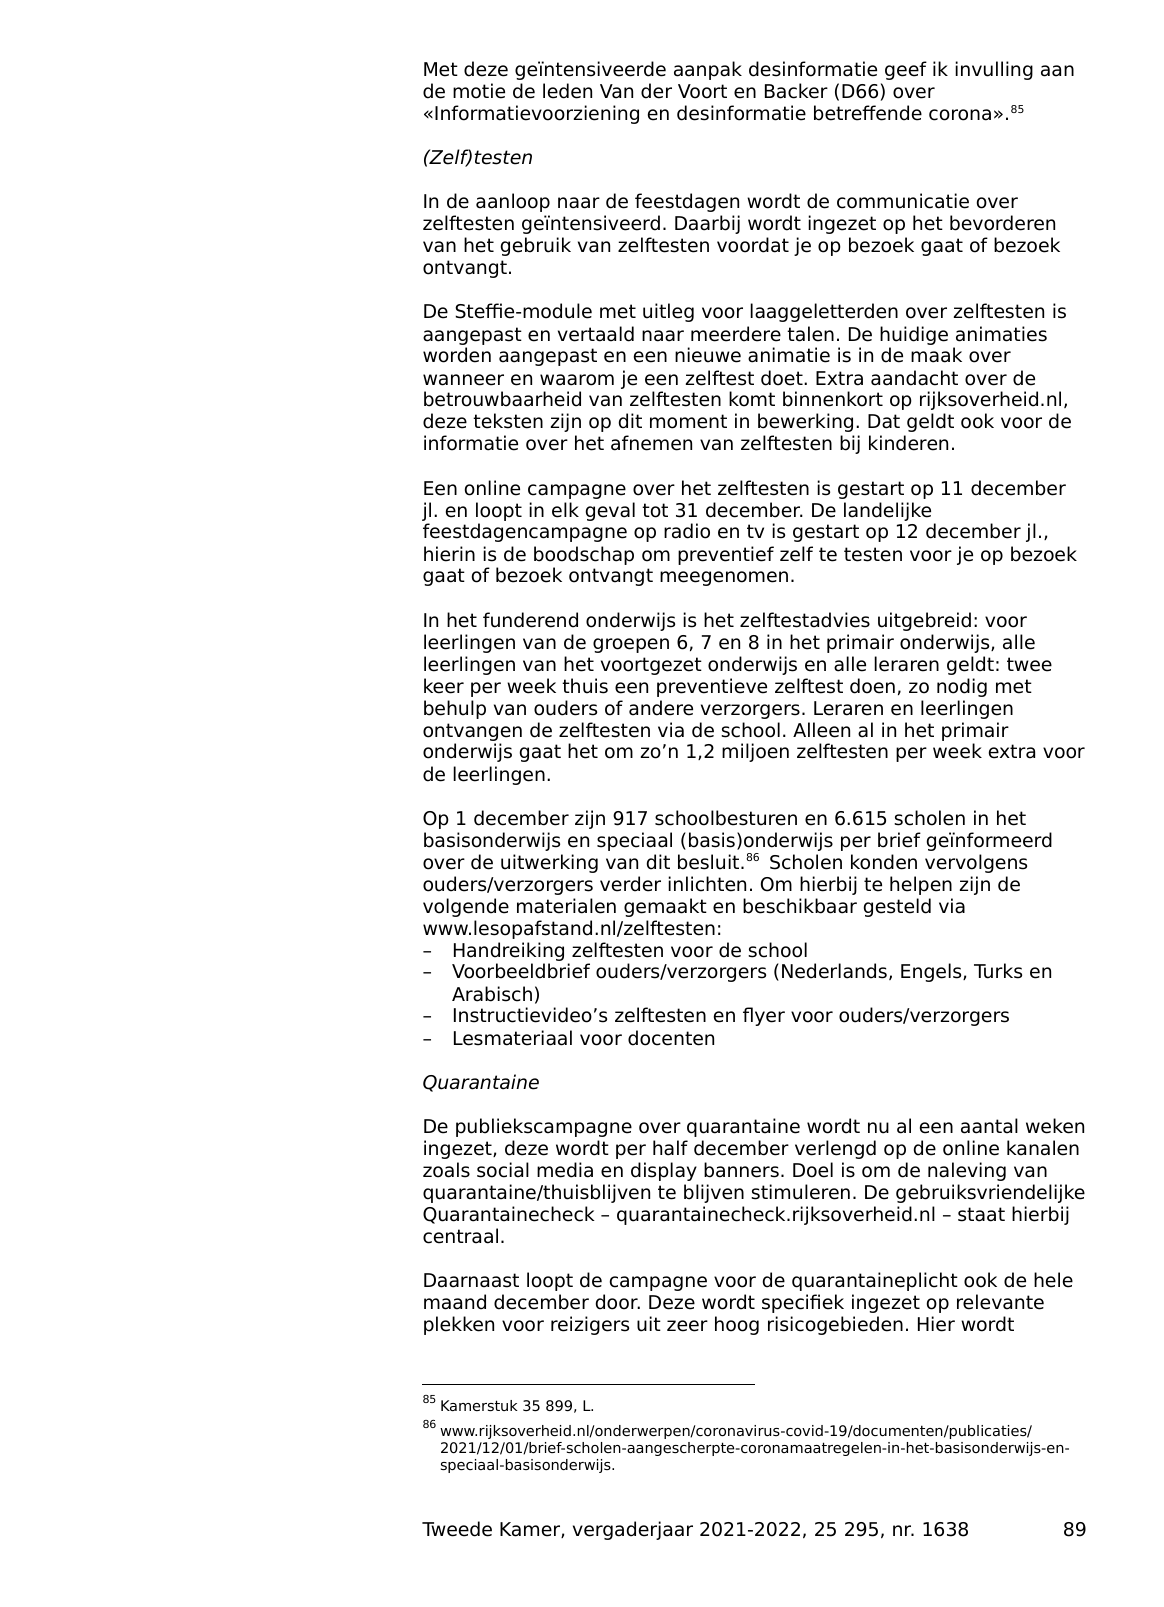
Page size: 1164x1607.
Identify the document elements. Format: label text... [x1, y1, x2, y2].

text – Lesmateriaal voor docenten [422, 1027, 1087, 1049]
text – Voorbeeldbrief ouders/verzorgers (Nederlands, Engels, Turks en Arabisch) [422, 961, 1087, 1005]
text De publiekscampagne over quarantaine wordt nu al een aantal weken ingezet, deze wordt per half december verlengd op de online kanalen zoals social media en display banners. Doel is om de naleving van quarantaine/thuisblijven te blijven stimuleren. De gebruiksvriendelijke Quarantainecheck – quarantainecheck.rijksoverheid.nl – staat hierbij centraal. [422, 1116, 1087, 1248]
subtitle (Zelf)testen [422, 147, 1087, 169]
text In de aanloop naar de feestdagen wordt de communicatie over zelftesten geïntensiveerd. Daarbij wordt ingezet op het bevorderen van het gebruik van zelftesten voordat je op bezoek gaat of bezoek ontvangt. [422, 191, 1087, 279]
text Daarnaast loopt de campagne voor de quarantaineplicht ook de hele maand december door. Deze wordt specifiek ingezet op relevante plekken voor reizigers uit zeer hoog risicogebieden. Hier wordt [422, 1270, 1087, 1336]
text In het funderend onderwijs is het zelftestadvies uitgebreid: voor leerlingen van de groepen 6, 7 en 8 in het primair onderwijs, alle leerlingen van het voortgezet onderwijs en alle leraren geldt: twee keer per week thuis een preventieve zelftest doen, zo nodig met behulp van ouders of andere verzorgers. Leraren en leerlingen ontvangen de zelftesten via de school. Alleen al in het primair onderwijs gaat het om zo’n 1,2 miljoen zelftesten per week extra voor de leerlingen. [422, 609, 1087, 785]
text De Steffie-module met uitleg voor laaggeletterden over zelftesten is aangepast en vertaald naar meerdere talen. De huidige animaties worden aangepast en een nieuwe animatie is in de maak over wanneer en waarom je een zelftest doet. Extra aandacht over de betrouwbaarheid van zelftesten komt binnenkort op rijksoverheid.nl, deze teksten zijn op dit moment in bewerking. Dat geldt ook voor de informatie over het afnemen van zelftesten bij kinderen. [422, 301, 1087, 455]
text www.rijksoverheid.nl/onderwerpen/coronavirus-covid-19/documenten/publicaties/2021/12/01/brief-scholen-aangescherpte-coronamaatregelen-in-het-basisonderwijs-en-speciaal-basisonderwijs. [422, 1418, 1087, 1474]
text Kamerstuk 35 899, L. [422, 1393, 1087, 1416]
text Met deze geïntensiveerde aanpak desinformatie geef ik invulling aan de motie de leden Van der Voort en Backer (D66) over «Informatievoorziening en desinformatie betreffende corona». [422, 59, 1087, 125]
subtitle Quarantaine [422, 1072, 1087, 1093]
text Een online campagne over het zelftesten is gestart op 11 december jl. en loopt in elk geval tot 31 december. De landelijke feestdagencampagne op radio en tv is gestart op 12 december jl., hierin is de boodschap om preventief zelf te testen voor je op bezoek gaat of bezoek ontvangt meegenomen. [422, 477, 1087, 587]
text – Handreiking zelftesten voor de school [422, 939, 1087, 961]
text – Instructievideo’s zelftesten en flyer voor ouders/verzorgers [422, 1005, 1087, 1027]
text Op 1 december zijn 917 schoolbesturen en 6.615 scholen in het basisonderwijs en speciaal (basis)onderwijs per brief geïnformeerd over de uitwerking van dit besluit. Scholen konden vervolgens ouders/verzorgers verder inlichten. Om hierbij te helpen zijn de volgende materialen gemaakt en beschikbaar gesteld via www.lesopafstand.nl/zelftesten: [422, 808, 1087, 939]
